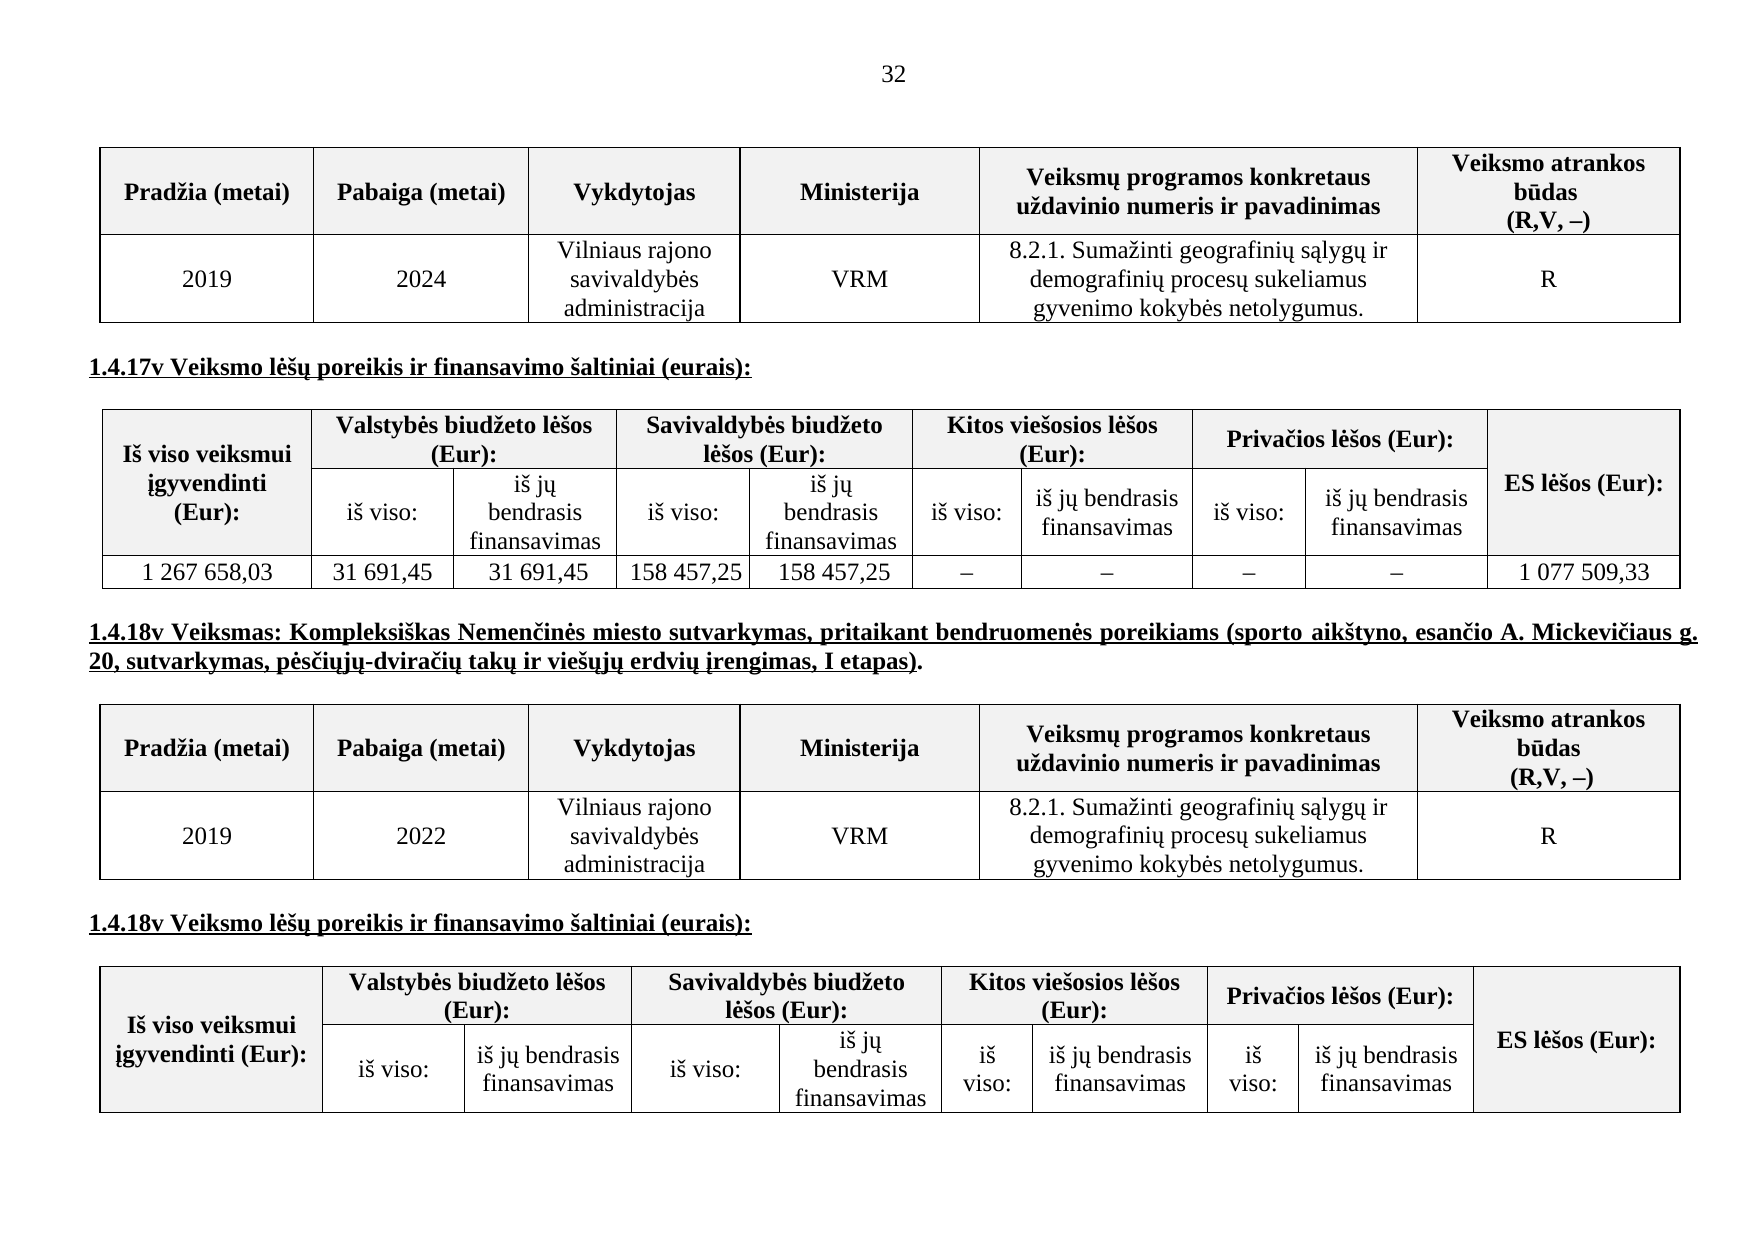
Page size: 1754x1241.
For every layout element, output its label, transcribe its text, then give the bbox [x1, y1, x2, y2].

table_cell iš viso: [1208, 1025, 1298, 1112]
table_cell iš jų bendrasis finansavimas [780, 1025, 941, 1112]
table_cell iš viso: [312, 469, 453, 555]
table_cell Vilniaus rajono savivaldybės administracija [529, 235, 739, 322]
table_header ES lėšos (Eur): [1488, 410, 1679, 555]
table_cell R [1418, 792, 1679, 878]
table_cell Vilniaus rajono savivaldybės administracija [529, 792, 739, 878]
table_header Savivaldybės biudžeto lėšos (Eur): [632, 967, 941, 1024]
table_header Kitos viešosios lėšos (Eur): [913, 410, 1192, 468]
table_header Valstybės biudžeto lėšos (Eur): [312, 410, 616, 468]
table_header Valstybės biudžeto lėšos (Eur): [323, 967, 631, 1024]
table_cell – [1022, 556, 1192, 587]
table_header ES lėšos (Eur): [1474, 967, 1679, 1112]
table_cell 8.2.1. Sumažinti geografinių sąlygų ir demografinių procesų sukeliamus gyvenimo kokybės netolygumus. [980, 792, 1417, 878]
table_cell iš viso: [632, 1025, 779, 1112]
table_cell 1 267 658,03 [103, 556, 311, 587]
table_cell 2022 [314, 792, 528, 878]
table_header Ministerija [741, 148, 979, 234]
table_header Kitos viešosios lėšos (Eur): [942, 967, 1207, 1024]
table_header Pradžia (metai) [101, 705, 313, 791]
table_header Iš viso veiksmui įgyvendinti (Eur): [103, 410, 311, 555]
table_cell 158 457,25 [750, 556, 912, 587]
table_header Vykdytojas [529, 705, 739, 791]
table_cell VRM [741, 792, 979, 878]
table_header Savivaldybės biudžeto lėšos (Eur): [617, 410, 912, 468]
table_cell – [913, 556, 1021, 587]
table_header Veiksmo atrankos būdas (R,V, –) [1418, 148, 1679, 234]
table_cell iš jų bendrasis finansavimas [1033, 1025, 1207, 1112]
table_cell 31 691,45 [454, 556, 616, 587]
table_cell iš viso: [617, 469, 749, 555]
table_header Pabaiga (metai) [314, 705, 528, 791]
text 20, sutvarkymas, pėsčiųjų-dviračių takų ir viešųjų erdvių įrengimas, I etapas). [89, 644, 1698, 675]
table_cell iš jų bendrasis finansavimas [1022, 469, 1192, 555]
table_cell 8.2.1. Sumažinti geografinių sąlygų ir demografinių procesų sukeliamus gyvenimo kokybės netolygumus. [980, 235, 1417, 322]
table_cell 1 077 509,33 [1488, 556, 1679, 587]
table_header Pabaiga (metai) [314, 148, 528, 234]
table_cell 2019 [101, 235, 313, 322]
table_cell iš jų bendrasis finansavimas [750, 469, 912, 555]
table_header Pradžia (metai) [101, 148, 313, 234]
table_cell iš jų bendrasis finansavimas [1299, 1025, 1473, 1112]
table_cell iš viso: [942, 1025, 1032, 1112]
table_header Veiksmų programos konkretaus uždavinio numeris ir pavadinimas [980, 148, 1417, 234]
table_header Privačios lėšos (Eur): [1208, 967, 1473, 1024]
table_cell VRM [741, 235, 979, 322]
table_header Ministerija [741, 705, 979, 791]
table_cell iš viso: [1193, 469, 1305, 555]
text 1.4.18v Veiksmo lėšų poreikis ir finansavimo šaltiniai (eurais): [89, 908, 1698, 937]
table_cell – [1193, 556, 1305, 587]
table_cell 31 691,45 [312, 556, 453, 587]
table_header Veiksmų programos konkretaus uždavinio numeris ir pavadinimas [980, 705, 1417, 791]
table_header Veiksmo atrankos būdas (R,V, –) [1418, 705, 1679, 791]
table_cell 2019 [101, 792, 313, 878]
table_header Iš viso veiksmui įgyvendinti (Eur): [101, 967, 322, 1112]
table_cell – [1306, 556, 1487, 587]
table_cell 2024 [314, 235, 528, 322]
table_cell 158 457,25 [617, 556, 749, 587]
text 1.4.18v Veiksmas: Kompleksiškas Nemenčinės miesto sutvarkymas, pritaikant bendruomenės poreikiams (sporto aikštyno, esančio A. Mickevičiaus g. [89, 617, 1698, 642]
table_header Vykdytojas [529, 148, 739, 234]
table_cell R [1418, 235, 1679, 322]
text 1.4.17v Veiksmo lėšų poreikis ir finansavimo šaltiniai (eurais): [89, 352, 1698, 380]
table_cell iš viso: [913, 469, 1021, 555]
table_cell iš jų bendrasis finansavimas [465, 1025, 631, 1112]
table_cell iš viso: [323, 1025, 464, 1112]
table_cell iš jų bendrasis finansavimas [1306, 469, 1487, 555]
table_cell iš jų bendrasis finansavimas [454, 469, 616, 555]
table_header Privačios lėšos (Eur): [1193, 410, 1487, 468]
